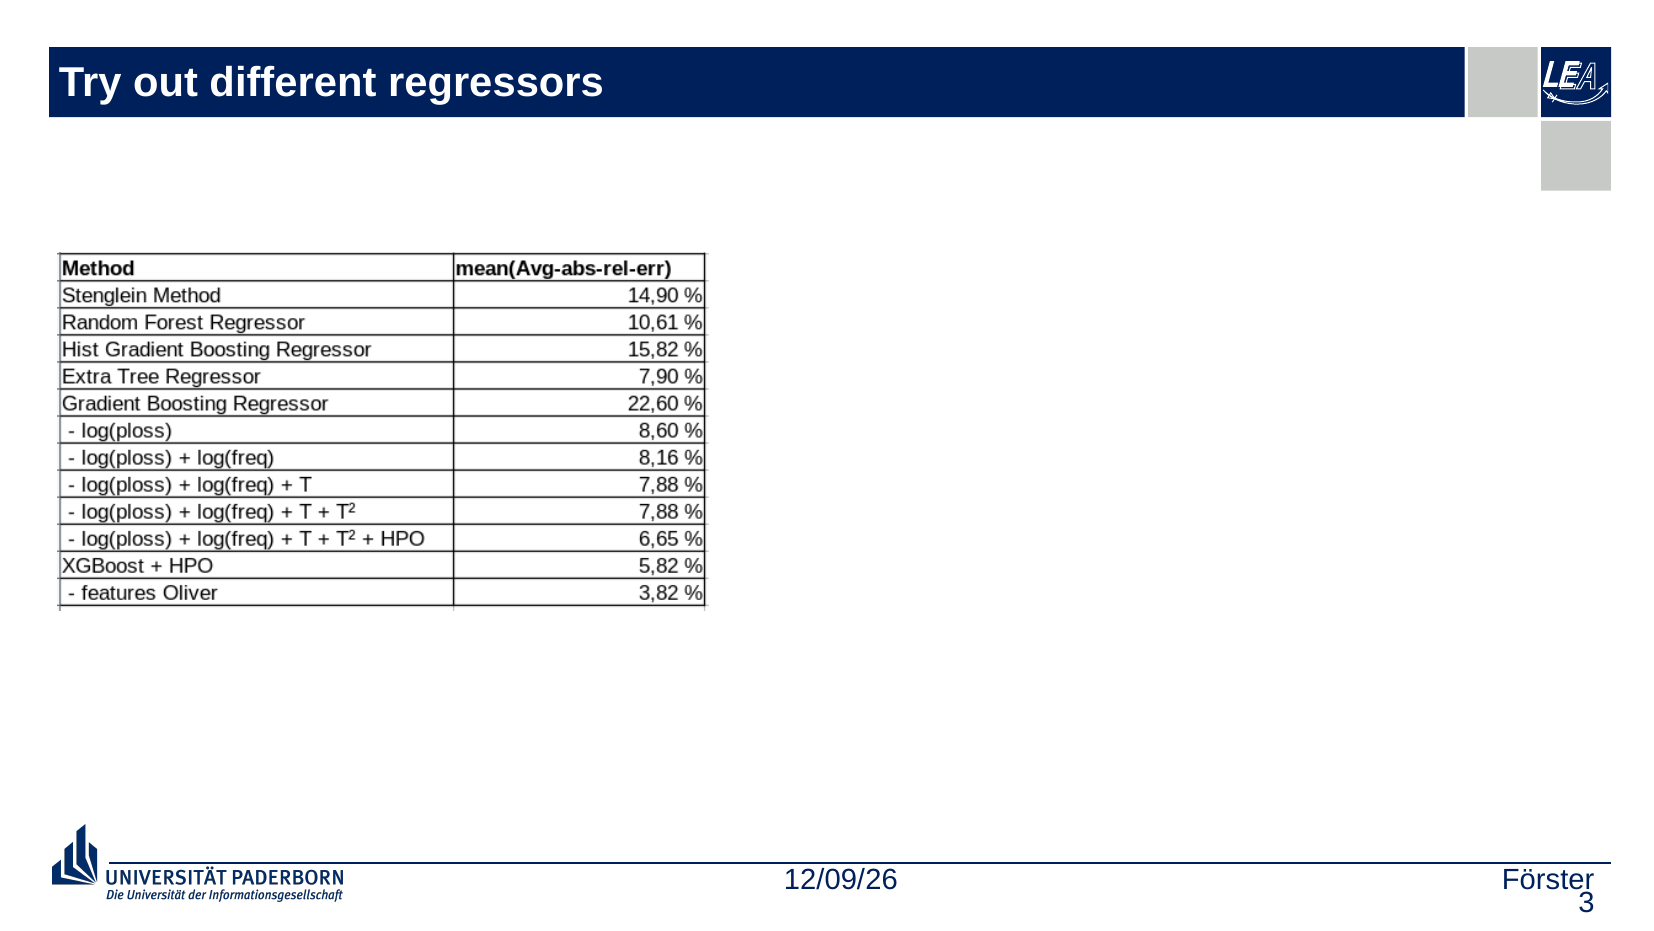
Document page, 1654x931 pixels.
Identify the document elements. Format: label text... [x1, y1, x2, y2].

picture [52, 824, 343, 902]
picture [57, 252, 709, 612]
title Try out different regressors [59, 47, 1447, 117]
